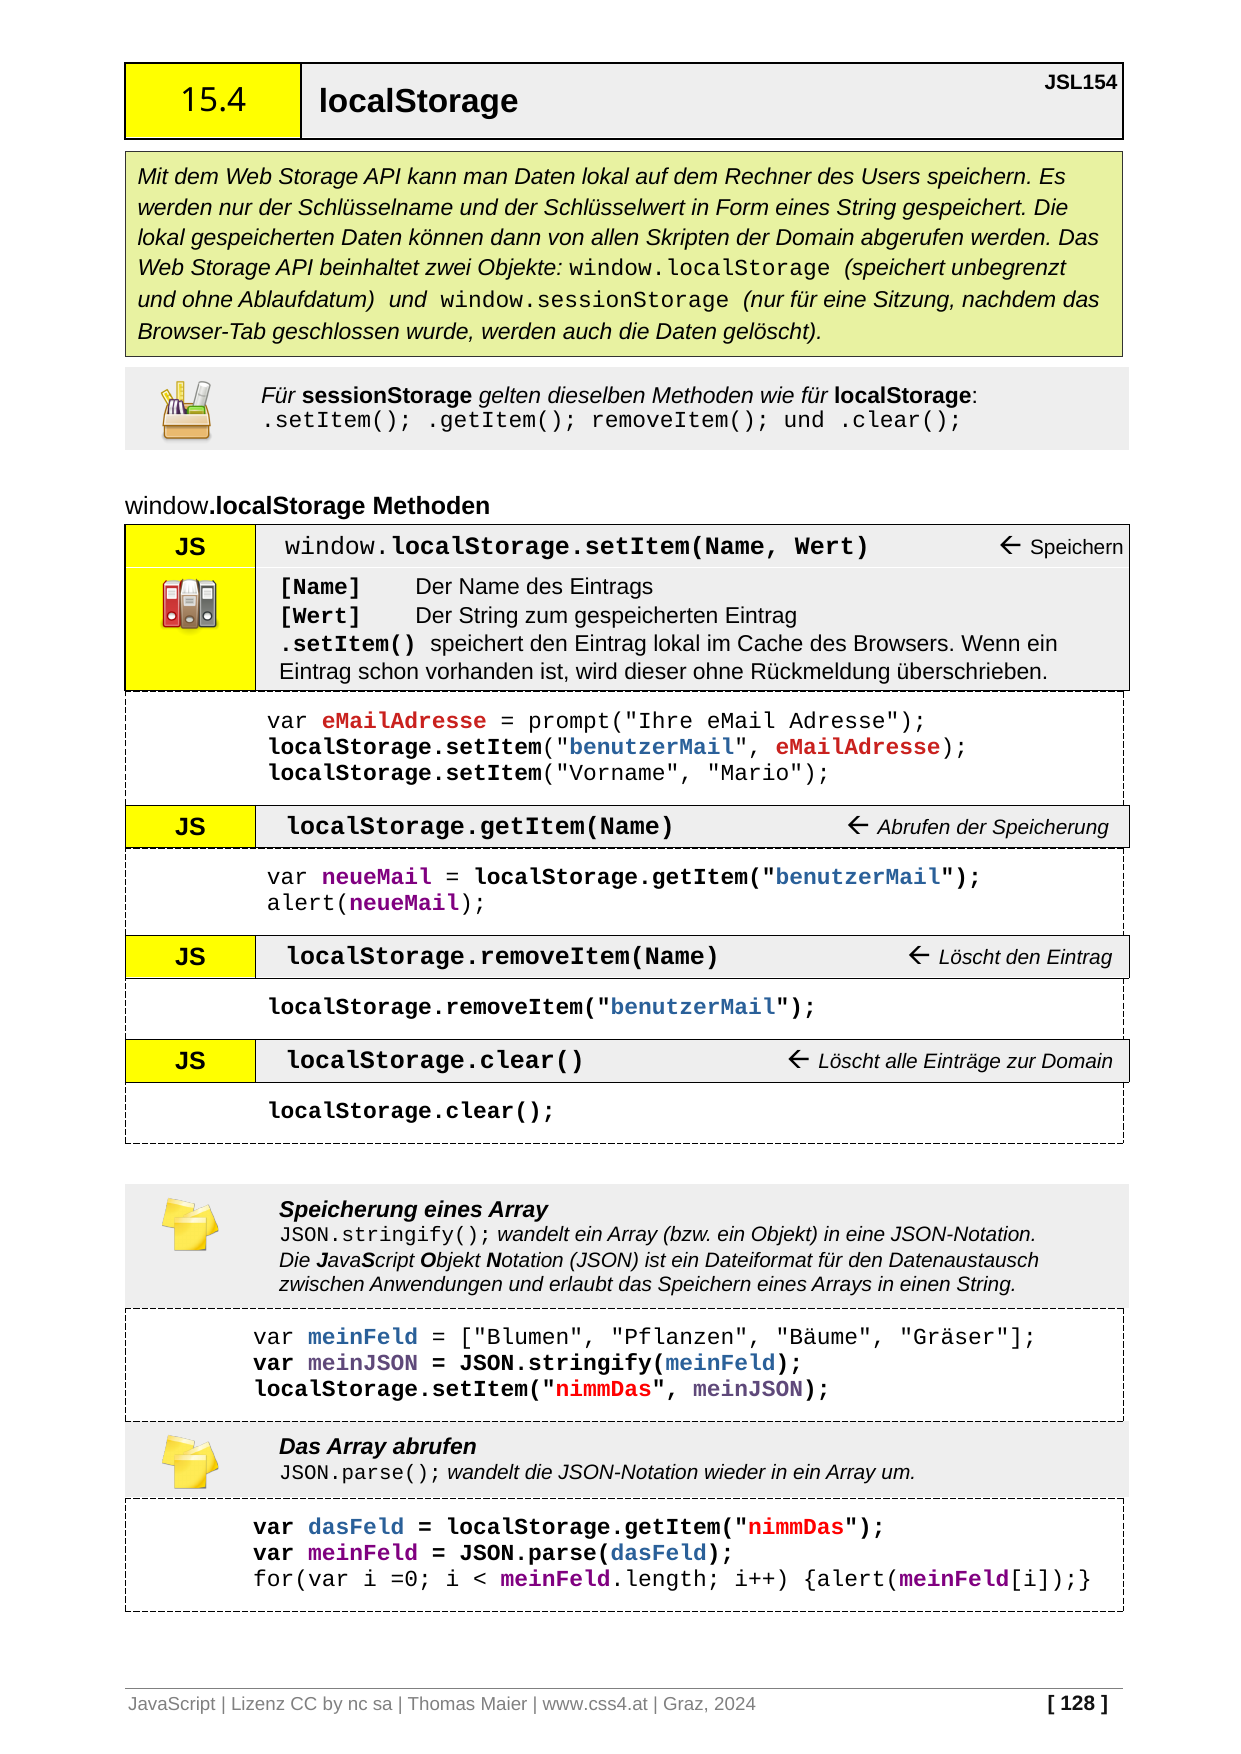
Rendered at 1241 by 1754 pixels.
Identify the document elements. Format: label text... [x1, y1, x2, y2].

table_header [125, 1184, 255, 1308]
table_cell [Name] Der Name des Eintrags [Wert] Der String zum gespeicherten Eintrag .setItem() speichert den Eintrag lokal im Cache des Browsers. Wenn ein Eintrag schon vorhanden ist, wird dieser ohne Rückmeldung überschrieben. [256, 568, 1129, 690]
table_header [125, 1421, 255, 1497]
table_header Speicherung eines Array JSON.stringify(); wandelt ein Array (bzw. ein Objekt) in eine JSON-Notation. Die JavaScript Objekt Notation (JSON) ist ein Dateiformat für den Datenaustausch zwischen Anwendungen und erlaubt das Speichern eines Arrays in einen String. [255, 1184, 1129, 1308]
picture [162, 1432, 219, 1490]
text Mit dem Web Storage API kann man Daten lokal auf dem Rechner des Users speichern. Es werden nur der Schlüsselname und der Schlüsselwert in Form eines String gespeichert. Die lokal gespeicherten Daten können dann von allen Skripten der Domain abgerufen werden. Das Web Storage API beinhaltet zwei Objekte: window.localStorage (speichert unbegrenzt und ohne Ablaufdatum) und window.sessionStorage (nur für eine Sitzung, nachdem das Browser-Tab geschlossen wurde, werden auch die Daten gelöscht). [126, 152, 1122, 356]
table_header Für sessionStorage gelten dieselben Methoden wie für localStorage: .setItem(); .getItem(); removeItem(); und .clear(); [249, 367, 1129, 450]
table_header localStorage [302, 64, 888, 137]
picture [154, 378, 220, 444]
text localStorage.clear(); [125, 1083, 1123, 1143]
text var dasFeld = localStorage.getItem("nimmDas"); var meinFeld = JSON.parse(dasFeld); for(var i =0; i < meinFeld.length; i++) {alert(meinFeld[i]);} [125, 1497, 1123, 1611]
table_header Das Array abrufen JSON.parse(); wandelt die JSON-Notation wieder in ein Array um. [255, 1421, 1129, 1497]
text var eMailAdresse = prompt("Ihre eMail Adresse"); localStorage.setItem("benutzerMail", eMailAdresse); localStorage.setItem("Vorname", "Mario"); [125, 691, 1123, 805]
text var meinFeld = ["Blumen", "Pflanzen", "Bäume", "Gräser"]; var meinJSON = JSON.stringify(meinFeld); localStorage.setItem("nimmDas", meinJSON); [125, 1308, 1123, 1421]
table_header JS [126, 936, 255, 977]
picture [157, 573, 223, 638]
text localStorage.removeItem("benutzerMail"); [125, 979, 1123, 1039]
picture [162, 1195, 219, 1252]
text var neueMail = localStorage.getItem("benutzerMail"); alert(neueMail); [125, 848, 1123, 935]
table_header [125, 367, 249, 450]
table_header 15.4 [126, 64, 300, 137]
text window.localStorage Methoden [125, 491, 1123, 520]
table_header window.localStorage.setItem(Name, Wert)  Speichern [256, 525, 1129, 567]
table_header localStorage.clear()  Löscht alle Einträge zur Domain [256, 1040, 1129, 1082]
table_header localStorage.getItem(Name)  Abrufen der Speicherung [256, 806, 1129, 847]
table_header JS [126, 525, 255, 567]
table_header JSL154 [888, 64, 1122, 137]
table_header localStorage.removeItem(Name)  Löscht den Eintrag [256, 936, 1129, 977]
table_cell [126, 568, 255, 690]
table_header JS [126, 806, 255, 847]
table_header JS [126, 1040, 255, 1082]
